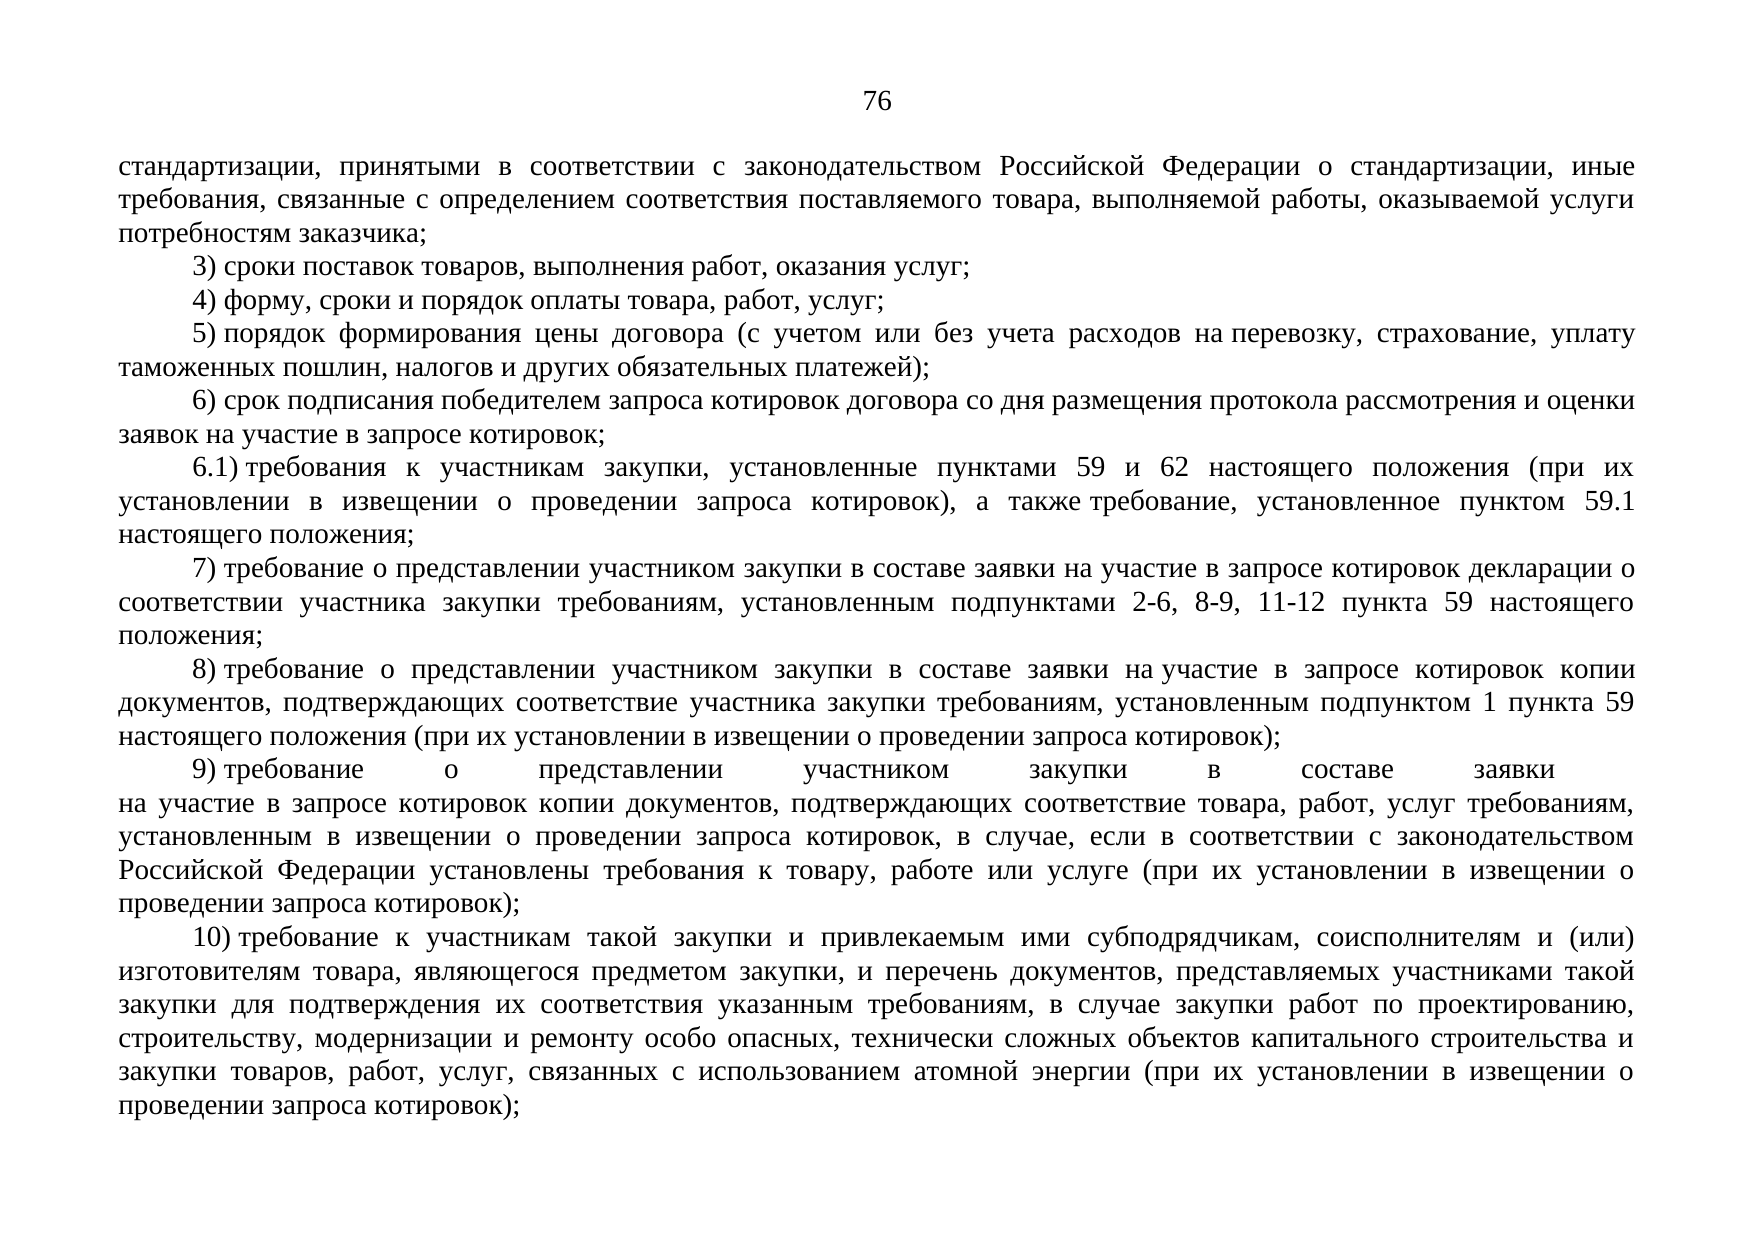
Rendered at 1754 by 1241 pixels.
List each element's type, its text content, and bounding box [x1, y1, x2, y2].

text 7) требование о представлении участником закупки в составе заявки на участие в запросе котировок декларации о соответствии участника закупки требованиям, установленным подпунктами 2-6, 8-9, 11-12 пункта 59 настоящего положения; [118, 550, 1636, 651]
text стандартизации, принятыми в соответствии с законодательством Российской Федерации о стандартизации, иные требования, связанные с определением соответствия поставляемого товара, выполняемой работы, оказываемой услуги потребностям заказчика; [118, 148, 1636, 248]
text 6) срок подписания победителем запроса котировок договора со дня размещения протокола рассмотрения и оценки заявок на участие в запросе котировок; [118, 382, 1636, 449]
text 9) требование о представлении участником закупки в составе заявки на участие в запросе котировок копии документов, подтверждающих соответствие товара, работ, услуг требованиям, установленным в извещении о проведении запроса котировок, в случае, если в соответствии с законодательством Российской Федерации установлены требования к товару, работе или услуге (при их установлении в извещении о проведении запроса котировок); [118, 751, 1636, 919]
text 3) сроки поставок товаров, выполнения работ, оказания услуг; [118, 248, 1636, 282]
text 4) форму, сроки и порядок оплаты товара, работ, услуг; [118, 282, 1636, 315]
text 5) порядок формирования цены договора (с учетом или без учета расходов на перевозку, страхование, уплату таможенных пошлин, налогов и других обязательных платежей); [118, 315, 1636, 382]
text 8) требование о представлении участником закупки в составе заявки на участие в запросе котировок копии документов, подтверждающих соответствие участника закупки требованиям, установленным подпунктом 1 пункта 59 настоящего положения (при их установлении в извещении о проведении запроса котировок); [118, 651, 1636, 751]
text 10) требование к участникам такой закупки и привлекаемым ими субподрядчикам, соисполнителям и (или) изготовителям товара, являющегося предметом закупки, и перечень документов, представляемых участниками такой закупки для подтверждения их соответствия указанным требованиям, в случае закупки работ по проектированию, строительству, модернизации и ремонту особо опасных, технически сложных объектов капитального строительства и закупки товаров, работ, услуг, связанных с использованием атомной энергии (при их установлении в извещении о проведении запроса котировок); [118, 919, 1636, 1120]
text 6.1) требования к участникам закупки, установленные пунктами 59 и 62 настоящего положения (при их установлении в извещении о проведении запроса котировок), а также требование, установленное пунктом 59.1 настоящего положения; [118, 449, 1636, 550]
